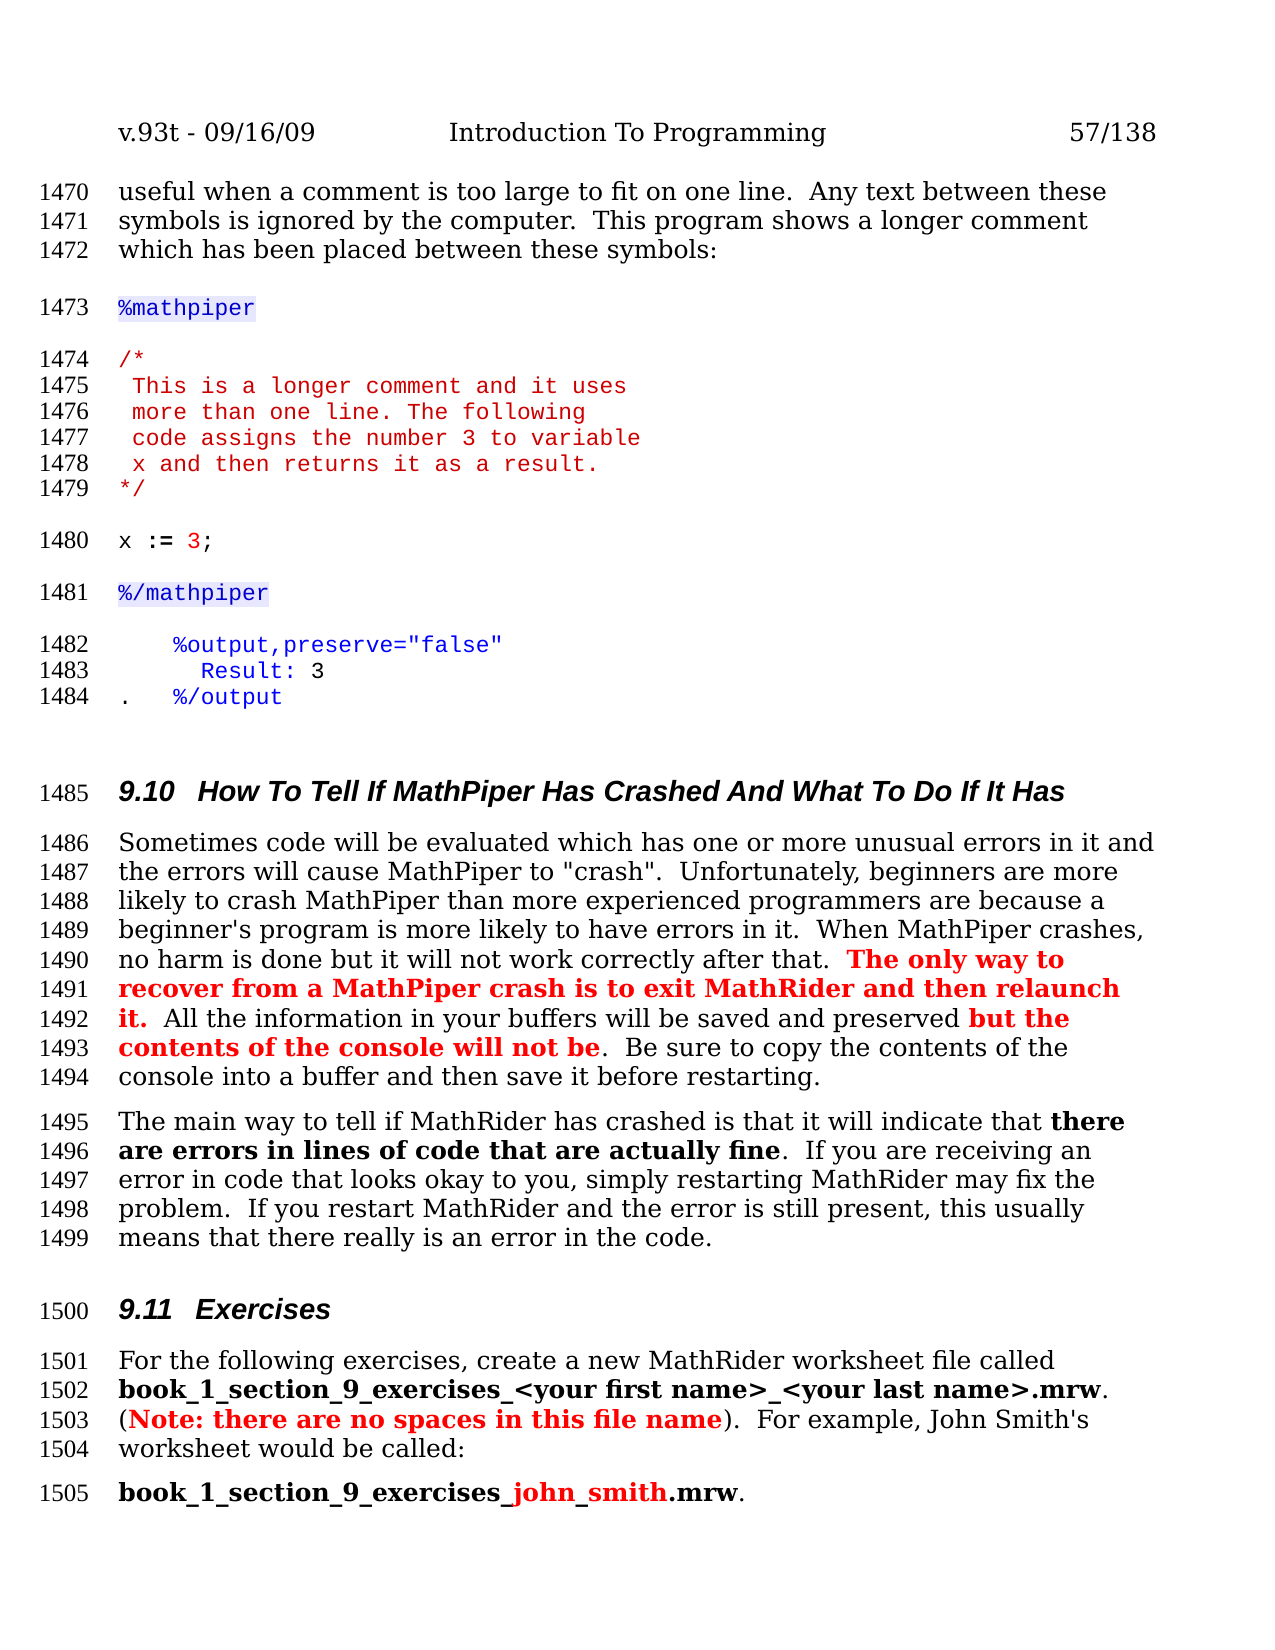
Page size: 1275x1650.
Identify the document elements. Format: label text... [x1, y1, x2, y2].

text The main way to tell if MathRider has crashed is that it will indicate that there are errors in lines of code that are actually fine. If you are receiving an error in code that looks okay to you, simply restarting MathRider may fix the problem. If you restart MathRider and the error is still present, this usually means that there really is an error in the code. [118, 1107, 1157, 1253]
text For the following exercises, create a new MathRider worksheet file called book_1_section_9_exercises_<your first name>_<your last name>.mrw. (Note: there are no spaces in this file name). For example, John Smith's worksheet would be called: [118, 1346, 1157, 1463]
text Sometimes code will be evaluated which has one or more unusual errors in it and the errors will cause MathPiper to "crash". Unfortunately, beginners are more likely to crash MathPiper than more experienced programmers are because a beginner's program is more likely to have errors in it. When MathPiper crashes, no harm is done but it will not work correctly after that. The only way to recover from a MathPiper crash is to exit MathRider and then relaunch it. All the information in your buffers will be saved and preserved but the contents of the console will not be. Be sure to copy the contents of the console into a buffer and then save it before restarting. [118, 828, 1157, 1092]
text /* [118, 348, 1157, 374]
text more than one line. The following [118, 400, 1157, 426]
text %output,preserve="false" [118, 633, 1157, 659]
text This is a longer comment and it uses [118, 374, 1157, 400]
text %/mathpiper [118, 582, 1157, 607]
text %mathpiper [118, 296, 1157, 322]
text . %/output [118, 685, 1157, 711]
subtitle Exercises [118, 1292, 1157, 1325]
subtitle How To Tell If MathPiper Has Crashed And What To Do If It Has [118, 774, 1157, 807]
text x and then returns it as a result. [118, 452, 1157, 478]
text x := 3; [118, 530, 1157, 556]
text useful when a comment is too large to fit on one line. Any text between these symbols is ignored by the computer. This program shows a longer comment which has been placed between these symbols: [118, 177, 1157, 264]
text */ [118, 478, 1157, 504]
text book_1_section_9_exercises_john_smith.mrw. [118, 1478, 1157, 1508]
text code assigns the number 3 to variable [118, 426, 1157, 452]
text Result: 3 [118, 659, 1157, 685]
